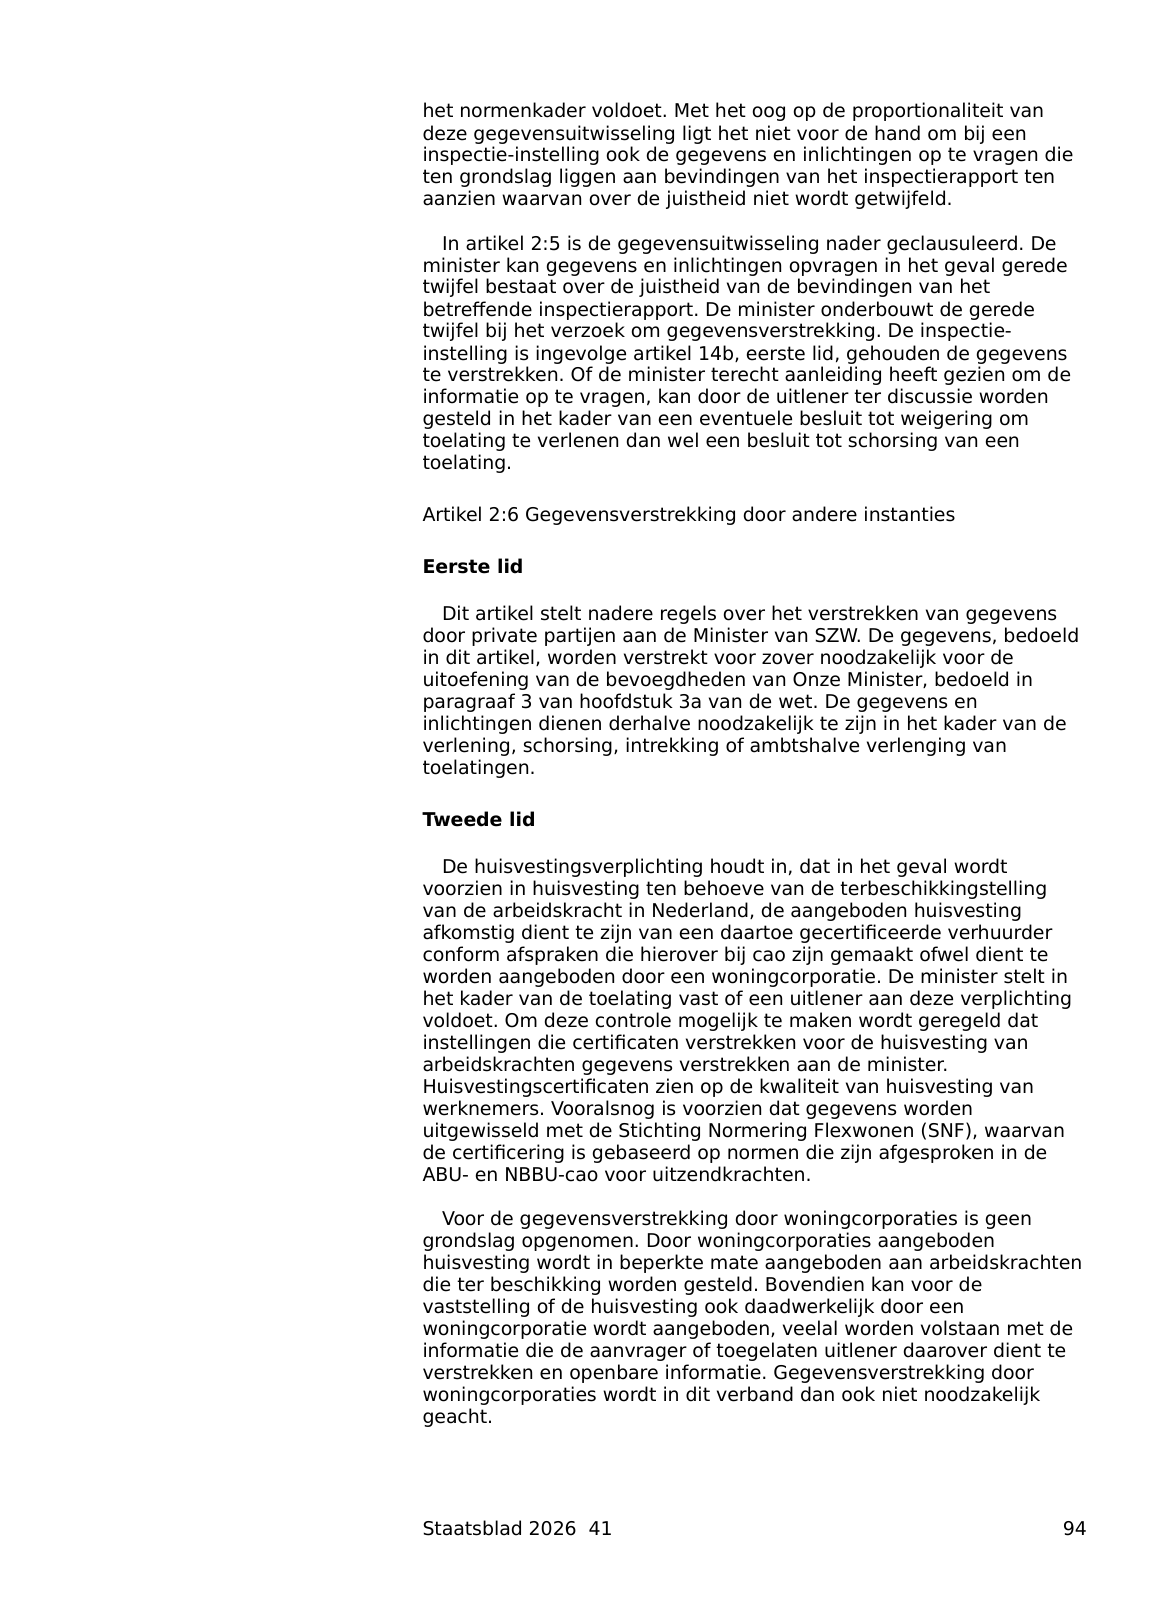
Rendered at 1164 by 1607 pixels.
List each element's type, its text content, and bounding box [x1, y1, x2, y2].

subtitle Artikel 2:6 Gegevensverstrekking door andere instanties [422, 504, 1087, 526]
text het normenkader voldoet. Met het oog op de proportionaliteit van deze gegevensuitwisseling ligt het niet voor de hand om bij een inspectie-instelling ook de gegevens en inlichtingen op te vragen die ten grondslag liggen aan bevindingen van het inspectierapport ten aanzien waarvan over de juistheid niet wordt getwijfeld. [422, 100, 1087, 210]
text De huisvestingsverplichting houdt in, dat in het geval wordt voorzien in huisvesting ten behoeve van de terbeschikkingstelling van de arbeidskracht in Nederland, de aangeboden huisvesting afkomstig dient te zijn van een daartoe gecertificeerde verhuurder conform afspraken die hierover bij cao zijn gemaakt ofwel dient te worden aangeboden door een woningcorporatie. De minister stelt in het kader van de toelating vast of een uitlener aan deze verplichting voldoet. Om deze controle mogelijk te maken wordt geregeld dat instellingen die certificaten verstrekken voor de huisvesting van arbeidskrachten gegevens verstrekken aan de minister. Huisvestingscertificaten zien op de kwaliteit van huisvesting van werknemers. Vooralsnog is voorzien dat gegevens worden uitgewisseld met de Stichting Normering Flexwonen (SNF), waarvan de certificering is gebaseerd op normen die zijn afgesproken in de ABU- en NBBU-cao voor uitzendkrachten. [422, 856, 1087, 1186]
text Voor de gegevensverstrekking door woningcorporaties is geen grondslag opgenomen. Door woningcorporaties aangeboden huisvesting wordt in beperkte mate aangeboden aan arbeidskrachten die ter beschikking worden gesteld. Bovendien kan voor de vaststelling of de huisvesting ook daadwerkelijk door een woningcorporatie wordt aangeboden, veelal worden volstaan met de informatie die de aanvrager of toegelaten uitlener daarover dient te verstrekken en openbare informatie. Gegevensverstrekking door woningcorporaties wordt in dit verband dan ook niet noodzakelijk geacht. [422, 1208, 1087, 1428]
text Dit artikel stelt nadere regels over het verstrekken van gegevens door private partijen aan de Minister van SZW. De gegevens, bedoeld in dit artikel, worden verstrekt voor zover noodzakelijk voor de uitoefening van de bevoegdheden van Onze Minister, bedoeld in paragraaf 3 van hoofdstuk 3a van de wet. De gegevens en inlichtingen dienen derhalve noodzakelijk te zijn in het kader van de verlening, schorsing, intrekking of ambtshalve verlenging van toelatingen. [422, 603, 1087, 779]
text In artikel 2:5 is de gegevensuitwisseling nader geclausuleerd. De minister kan gegevens en inlichtingen opvragen in het geval gerede twijfel bestaat over de juistheid van de bevindingen van het betreffende inspectierapport. De minister onderbouwt de gerede twijfel bij het verzoek om gegevensverstrekking. De inspectie-instelling is ingevolge artikel 14b, eerste lid, gehouden de gegevens te verstrekken. Of de minister terecht aanleiding heeft gezien om de informatie op te vragen, kan door de uitlener ter discussie worden gesteld in het kader van een eventuele besluit tot weigering om toelating te verlenen dan wel een besluit tot schorsing van een toelating. [422, 232, 1087, 474]
subtitle Eerste lid [422, 556, 1087, 578]
subtitle Tweede lid [422, 809, 1087, 831]
